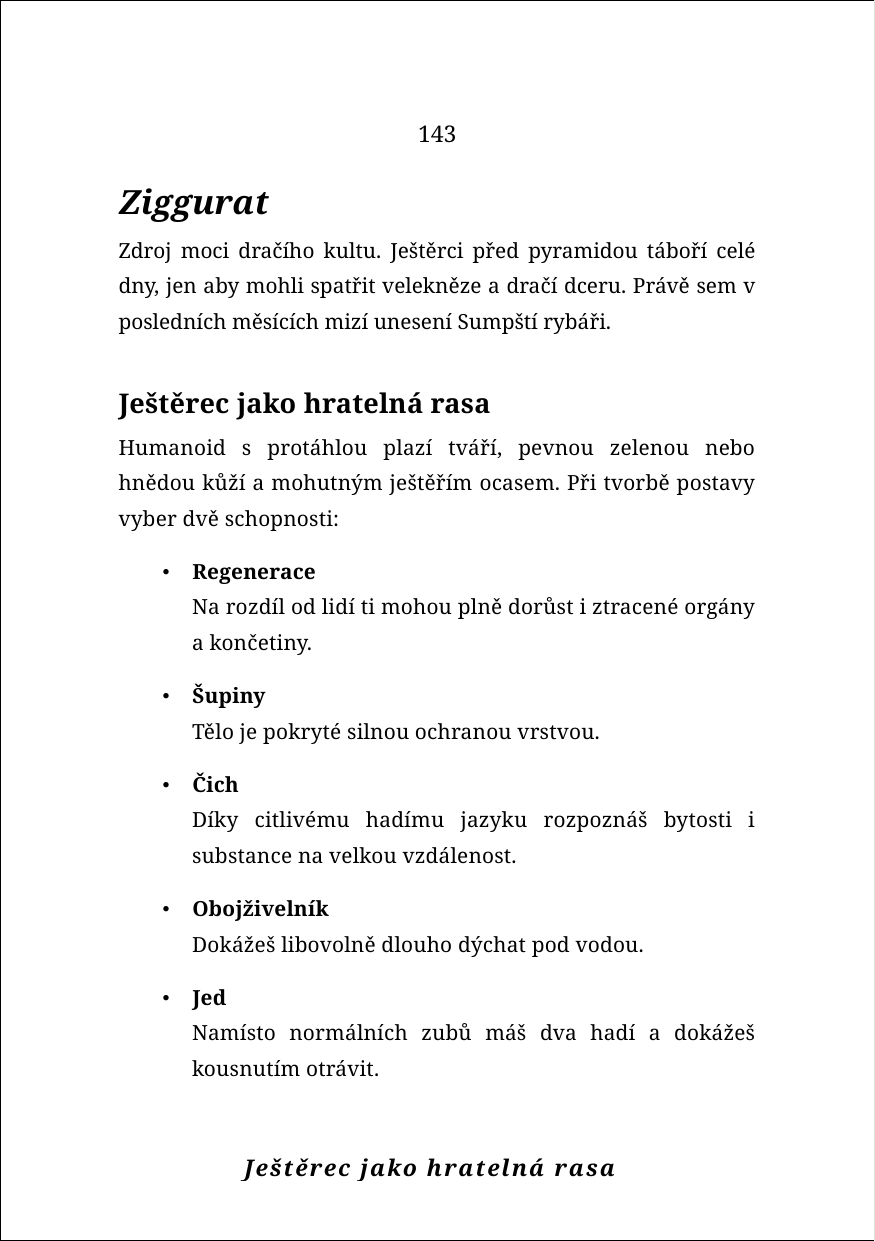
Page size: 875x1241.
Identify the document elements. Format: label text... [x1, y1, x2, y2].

list Regenerace Na rozdíl od lidí ti mohou plně dorůst i ztracené orgány a končetiny. [162, 557, 756, 656]
list Jed Namísto normálních zubů máš dva hadí a dokážeš kousnutím otrávit. [162, 983, 756, 1082]
subtitle Ještěrec jako hratelná rasa [118, 384, 756, 421]
list Obojživelník Dokážeš libovolně dlouho dýchat pod vodou. [162, 894, 756, 958]
list Čich Díky citlivému hadímu jazyku rozpoznáš bytosti i substance na velkou vzdálenost. [162, 770, 756, 869]
text Zdroj moci dračího kultu. Ještěrci před pyramidou táboří celé dny, jen aby mohli spatřit velekněze a dračí dceru. Právě sem v posledních měsících mizí unesení Sumpští rybáři. [118, 236, 756, 336]
text Humanoid s protáhlou plazí tváří, pevnou zelenou nebo hnědou kůží a mohutným ještěřím ocasem. Při tvorbě postavy vyber dvě schopnosti: [118, 433, 756, 532]
subtitle Ziggurat [118, 179, 756, 224]
list Šupiny Tělo je pokryté silnou ochranou vrstvou. [162, 681, 756, 745]
